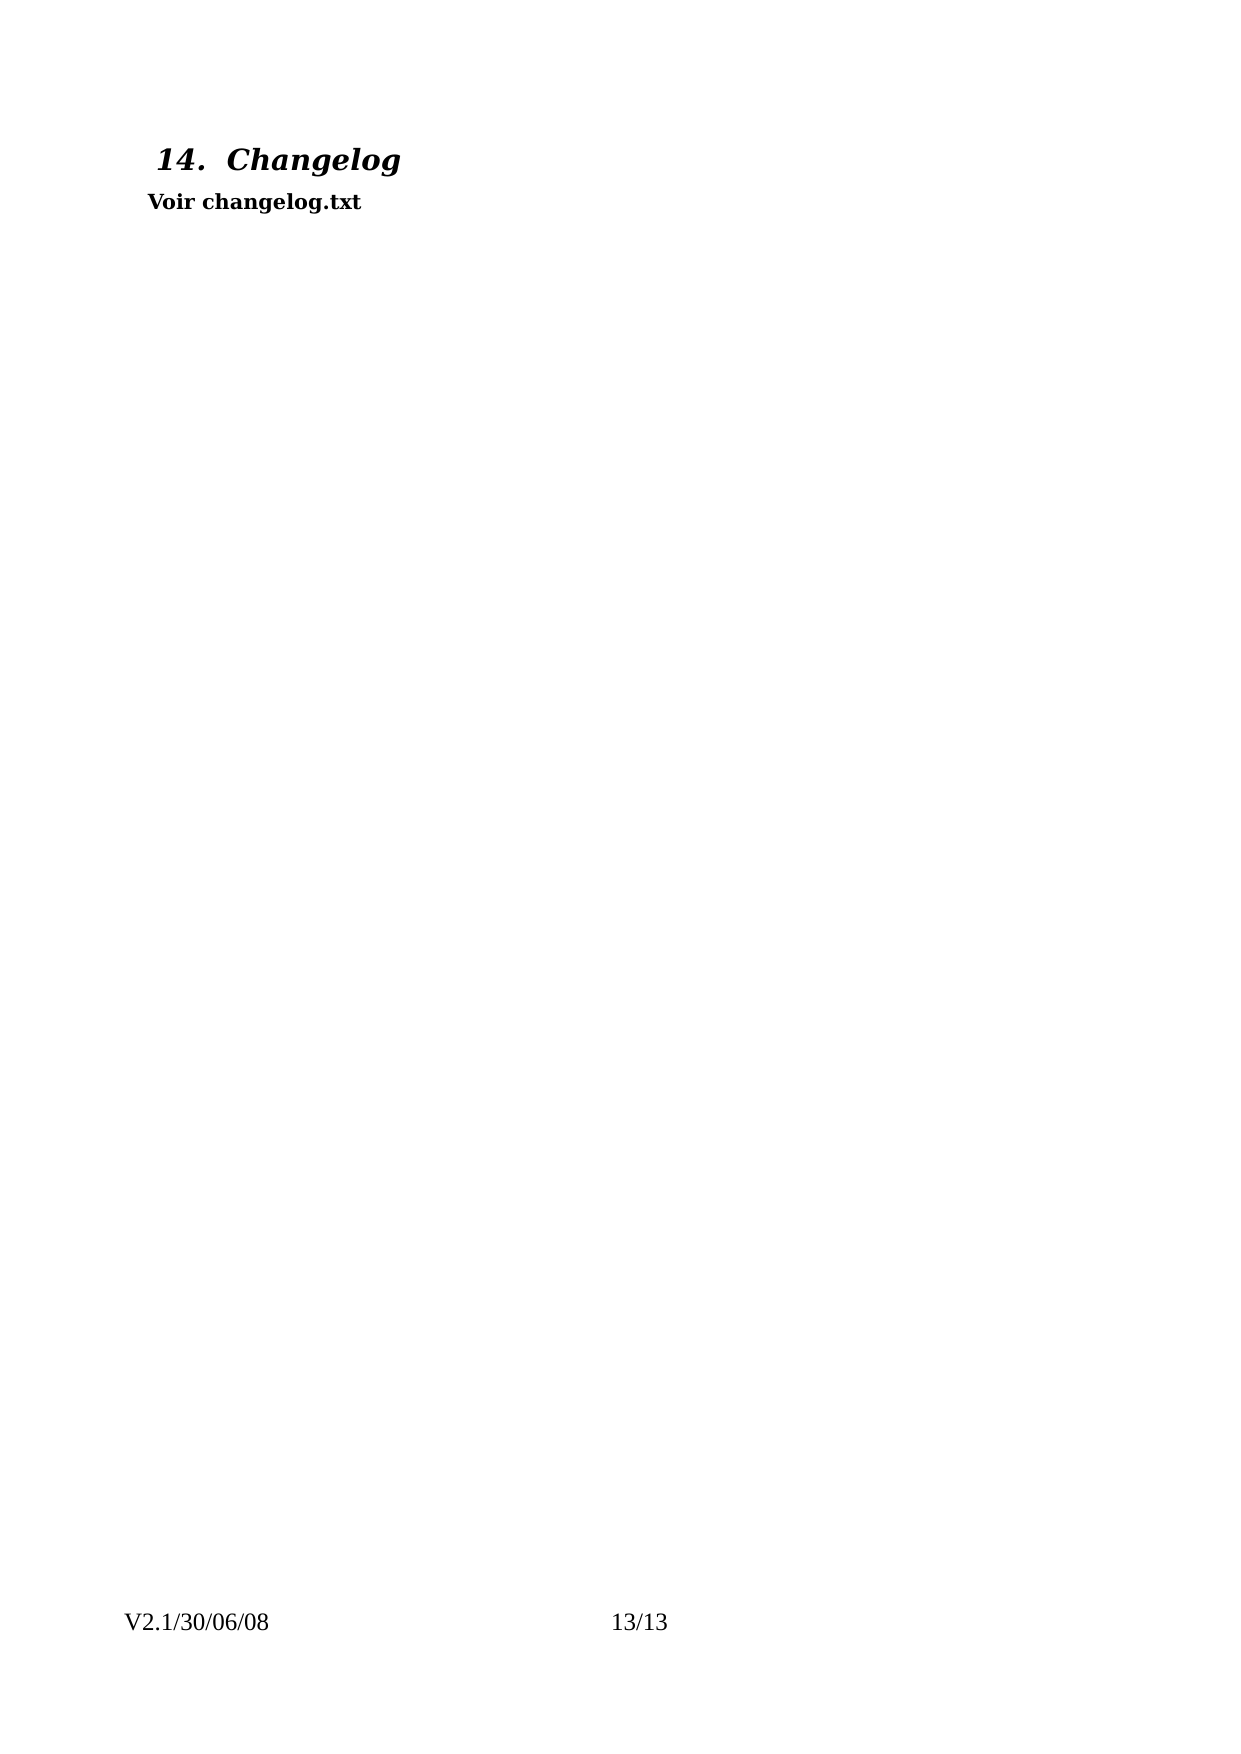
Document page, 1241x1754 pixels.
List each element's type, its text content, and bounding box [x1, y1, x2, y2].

text Voir changelog.txt [148, 190, 1160, 214]
subtitle Changelog [156, 143, 1160, 177]
